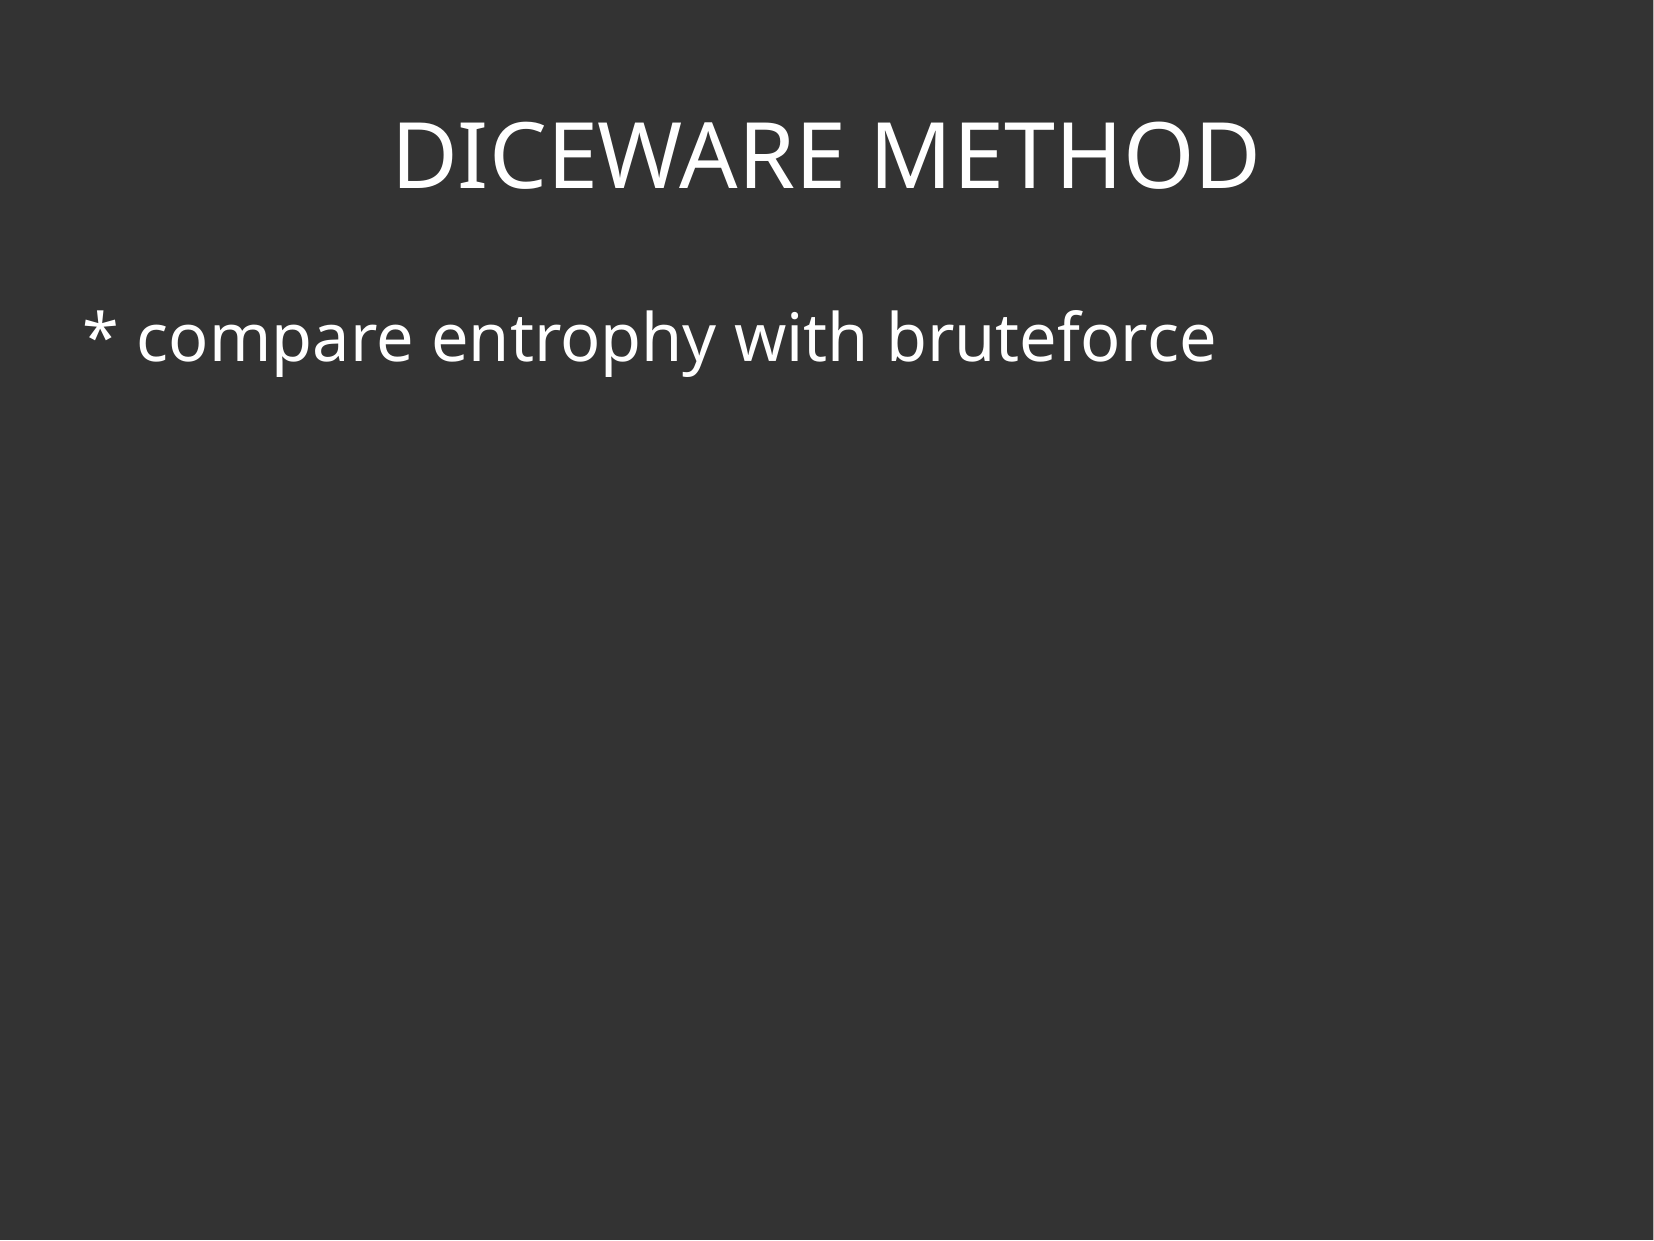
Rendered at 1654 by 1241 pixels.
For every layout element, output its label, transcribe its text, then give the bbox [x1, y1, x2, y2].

title DICEWARE METHOD [82, 49, 1571, 257]
list * compare entrophy with bruteforce [82, 290, 1571, 1010]
